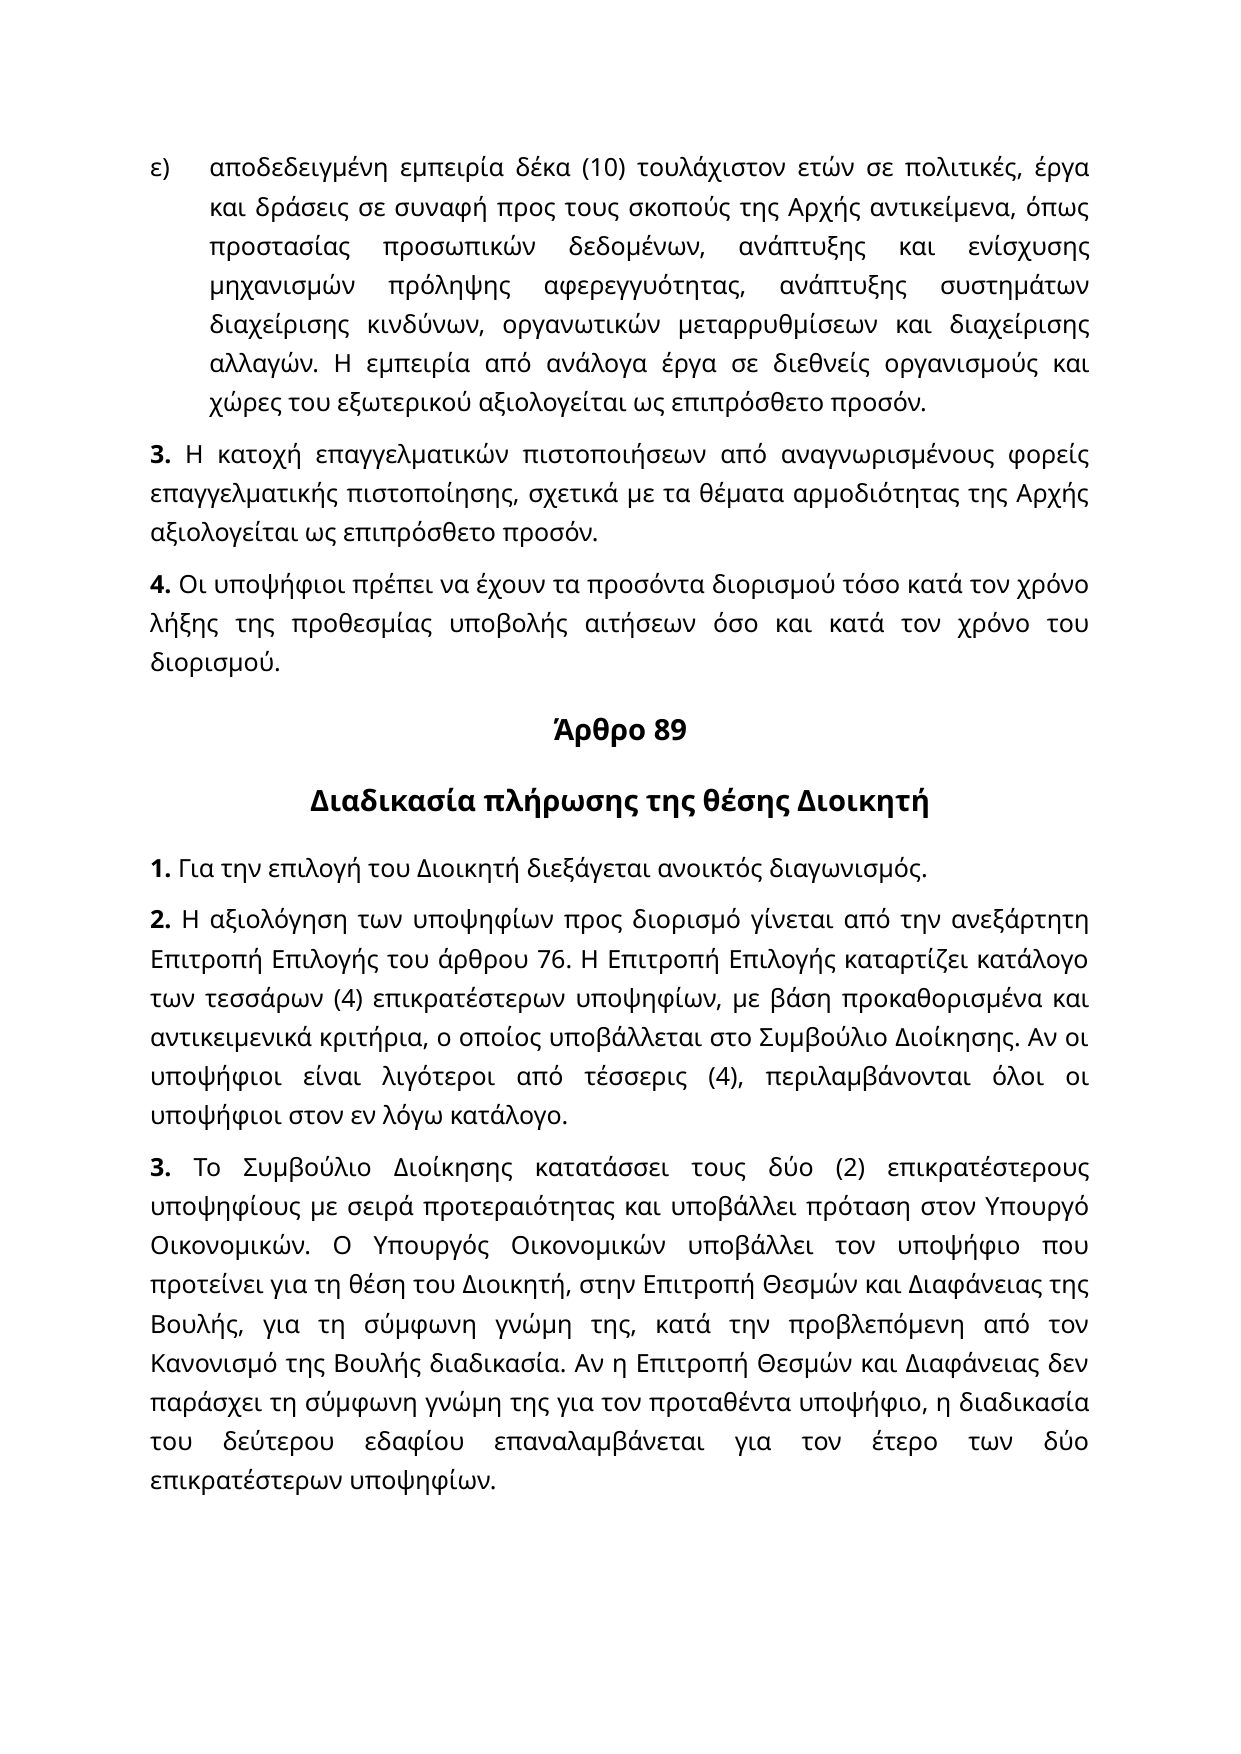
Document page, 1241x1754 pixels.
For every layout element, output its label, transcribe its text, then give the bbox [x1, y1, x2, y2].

text 3. Το Συμβούλιο Διοίκησης κατατάσσει τους δύο (2) επικρατέστερους υποψηφίους με σειρά προτεραιότητας και υποβάλλει πρόταση στον Υπουργό Οικονομικών. Ο Υπουργός Οικονομικών υποβάλλει τον υποψήφιο που προτείνει για τη θέση του Διοικητή, στην Επιτροπή Θεσμών και Διαφάνειας της Βουλής, για τη σύμφωνη γνώμη της, κατά την προβλεπόμενη από τον Κανονισμό της Βουλής διαδικασία. Αν η Επιτροπή Θεσμών και Διαφάνειας δεν παράσχει τη σύμφωνη γνώμη της για τον προταθέντα υποψήφιο, η διαδικασία του δεύτερου εδαφίου επαναλαμβάνεται για τον έτερο των δύο επικρατέστερων υποψηφίων. [150, 1149, 1090, 1497]
list ε) αποδεδειγμένη εμπειρία δέκα (10) τουλάχιστον ετών σε πολιτικές, έργα και δράσεις σε συναφή προς τους σκοπούς της Αρχής αντικείμενα, όπως προστασίας προσωπικών δεδομένων, ανάπτυξης και ενίσχυσης μηχανισμών πρόληψης αφερεγγυότητας, ανάπτυξης συστημάτων διαχείρισης κινδύνων, οργανωτικών μεταρρυθμίσεων και διαχείρισης αλλαγών. Η εμπειρία από ανάλογα έργα σε διεθνείς οργανισμούς και χώρες του εξωτερικού αξιολογείται ως επιπρόσθετο προσόν. [150, 150, 1090, 419]
text 4. Οι υποψήφιοι πρέπει να έχουν τα προσόντα διορισμού τόσο κατά τον χρόνο λήξης της προθεσμίας υποβολής αιτήσεων όσο και κατά τον χρόνο του διορισμού. [150, 567, 1090, 679]
text 2. Η αξιολόγηση των υποψηφίων προς διορισμό γίνεται από την ανεξάρτητη Επιτροπή Επιλογής του άρθρου 76. Η Επιτροπή Επιλογής καταρτίζει κατάλογο των τεσσάρων (4) επικρατέστερων υποψηφίων, με βάση προκαθορισμένα και αντικειμενικά κριτήρια, ο οποίος υποβάλλεται στο Συμβούλιο Διοίκησης. Αν οι υποψήφιοι είναι λιγότεροι από τέσσερις (4), περιλαμβάνονται όλοι οι υποψήφιοι στον εν λόγω κατάλογο. [150, 902, 1090, 1132]
subtitle Άρθρο 89 [150, 709, 1090, 749]
text 3. Η κατοχή επαγγελματικών πιστοποιήσεων από αναγνωρισμένους φορείς επαγγελματικής πιστοποίησης, σχετικά με τα θέματα αρμοδιότητας της Αρχής αξιολογείται ως επιπρόσθετο προσόν. [150, 437, 1090, 549]
text 1. Για την επιλογή του Διοικητή διεξάγεται ανοικτός διαγωνισμός. [150, 850, 1090, 884]
subtitle Διαδικασία πλήρωσης της θέσης Διοικητή [150, 780, 1090, 819]
